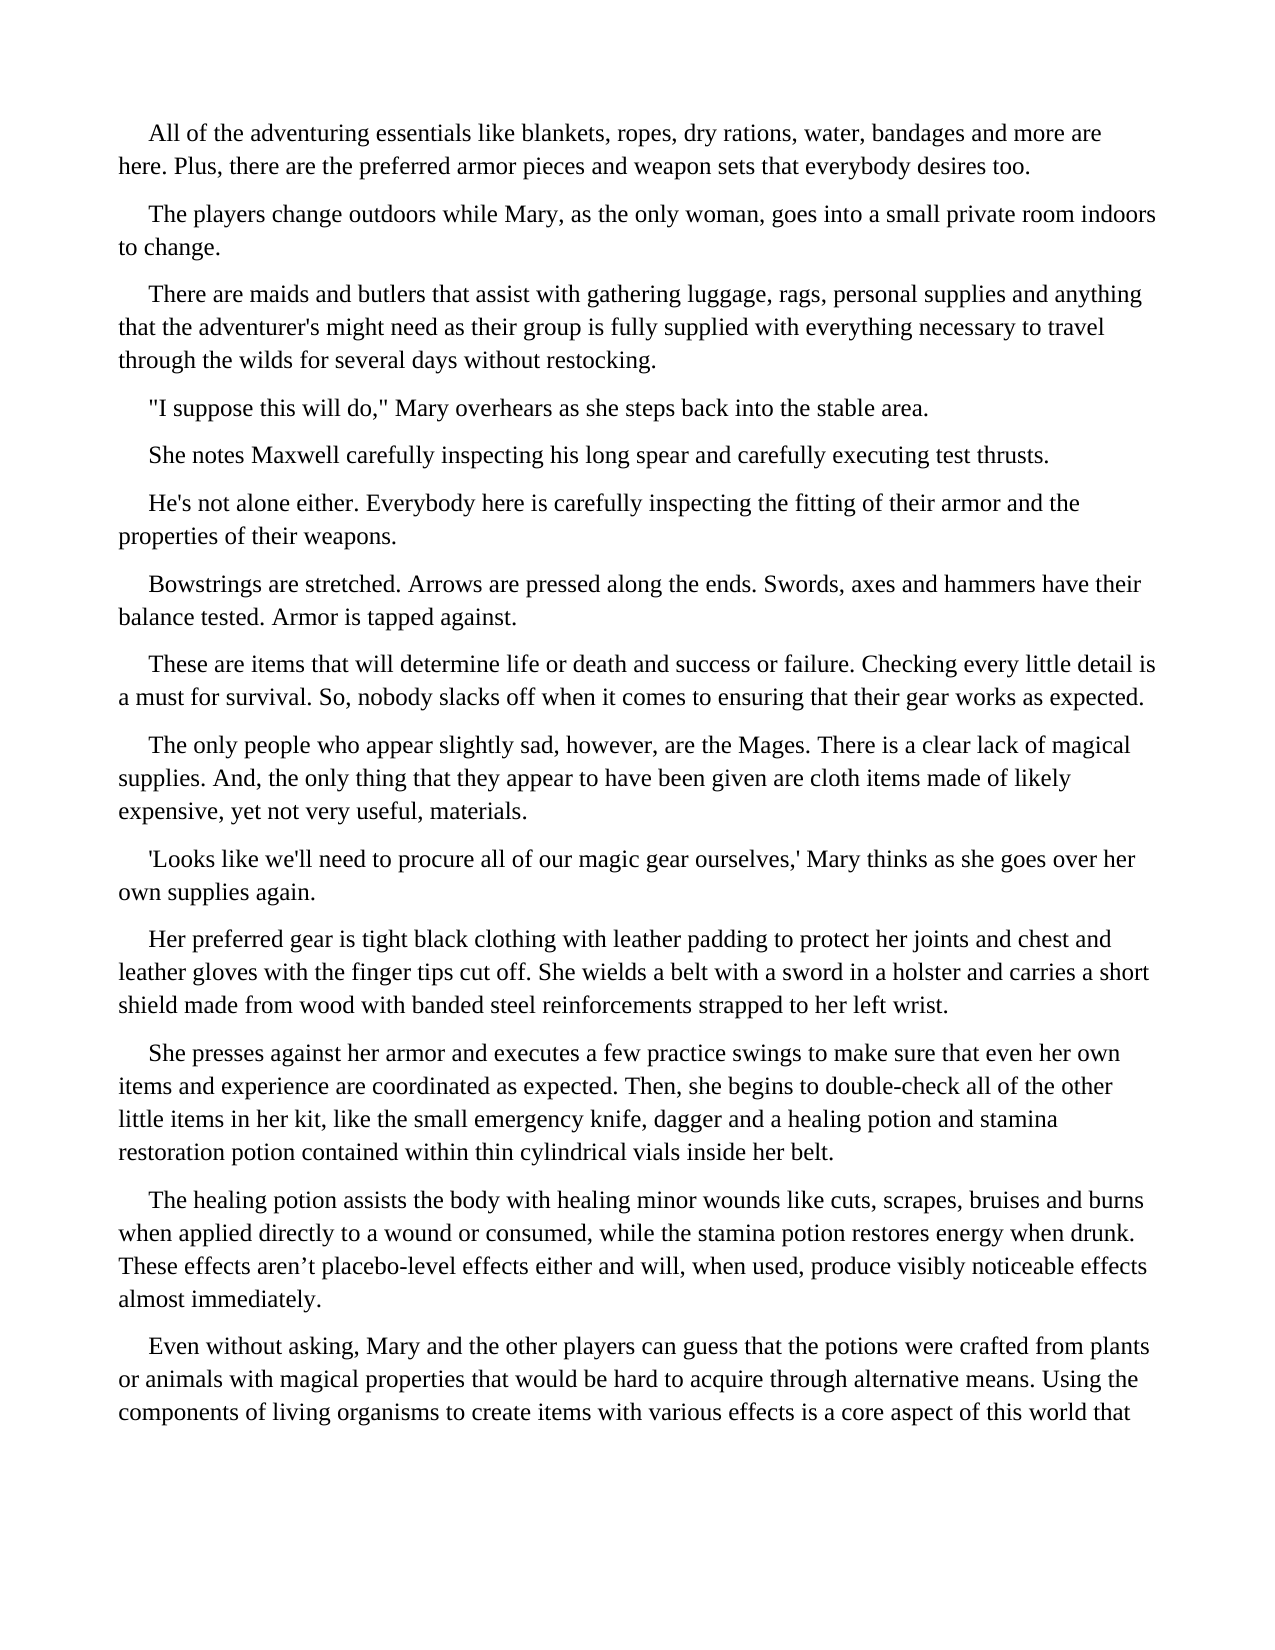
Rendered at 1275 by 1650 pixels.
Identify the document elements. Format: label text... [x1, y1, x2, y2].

text "I suppose this will do," Mary overhears as she steps back into the stable area. [118, 393, 1157, 422]
text These are items that will determine life or death and success or failure. Checking every little detail is a must for survival. So, nobody slacks off when it comes to ensuring that their gear works as expected. [118, 649, 1157, 711]
text The healing potion assists the body with healing minor wounds like cuts, scrapes, bruises and burns when applied directly to a wound or consumed, while the stamina potion restores energy when drunk. These effects aren’t placebo-level effects either and will, when used, produce visibly noticeable effects almost immediately. [118, 1185, 1157, 1312]
text Even without asking, Mary and the other players can guess that the potions were crafted from plants or animals with magical properties that would be hard to acquire through alternative means. Using the components of living organisms to create items with various effects is a core aspect of this world that [118, 1331, 1157, 1426]
text Her preferred gear is tight black clothing with leather padding to protect her joints and chest and leather gloves with the finger tips cut off. She wields a belt with a sword in a holster and carries a short shield made from wood with banded steel reinforcements strapped to her left wrist. [118, 924, 1157, 1019]
text All of the adventuring essentials like blankets, ropes, dry rations, water, bandages and more are here. Plus, there are the preferred armor pieces and weapon sets that everybody desires too. [118, 118, 1157, 180]
text 'Looks like we'll need to procure all of our magic gear ourselves,' Mary thinks as she goes over her own supplies again. [118, 844, 1157, 906]
text He's not alone either. Everybody here is carefully inspecting the fitting of their armor and the properties of their weapons. [118, 488, 1157, 550]
text The only people who appear slightly sad, however, are the Mages. There is a clear lack of magical supplies. And, the only thing that they appear to have been given are cloth items made of likely expensive, yet not very useful, materials. [118, 730, 1157, 825]
text She notes Maxwell carefully inspecting his long spear and carefully executing test thrusts. [118, 441, 1157, 469]
text Bowstrings are stretched. Arrows are pressed along the ends. Swords, axes and hammers have their balance tested. Armor is tapped against. [118, 569, 1157, 631]
text There are maids and butlers that assist with gathering luggage, rags, personal supplies and anything that the adventurer's might need as their group is fully supplied with everything necessary to travel through the wilds for several days without restocking. [118, 279, 1157, 374]
text The players change outdoors while Mary, as the only woman, goes into a small private room indoors to change. [118, 199, 1157, 261]
text She presses against her armor and executes a few practice swings to make sure that even her own items and experience are coordinated as expected. Then, she begins to double-check all of the other little items in her kit, like the small emergency knife, dagger and a healing potion and stamina restoration potion contained within thin cylindrical vials inside her belt. [118, 1038, 1157, 1166]
